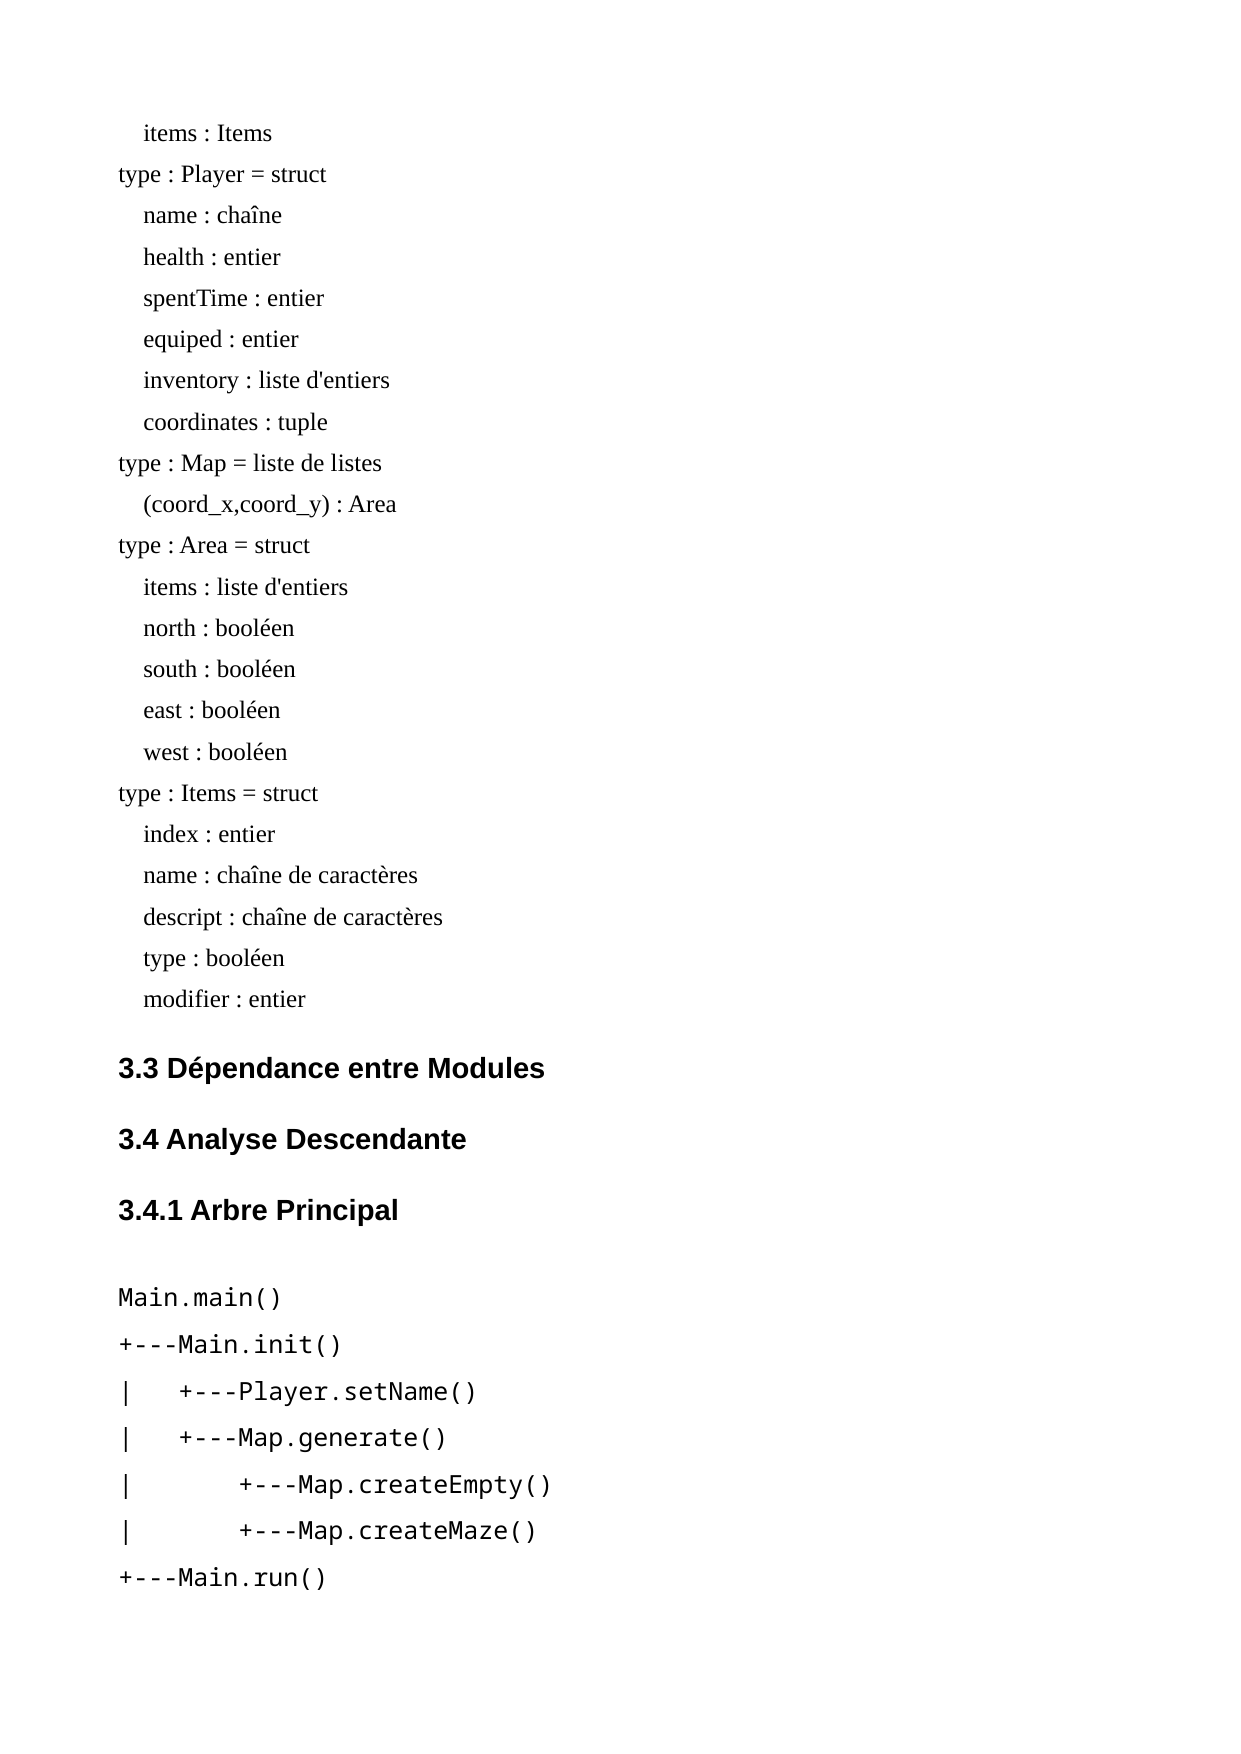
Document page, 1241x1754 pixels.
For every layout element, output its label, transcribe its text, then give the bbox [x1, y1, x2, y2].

text type : Map = liste de listes [118, 448, 1122, 477]
text | +---Map.createEmpty() [118, 1466, 1122, 1500]
text Main.main() [118, 1280, 1122, 1314]
text east : booléen [118, 696, 1122, 724]
text west : booléen [118, 737, 1122, 766]
text south : booléen [118, 654, 1122, 683]
text | +---Player.setName() [118, 1373, 1122, 1407]
text | +---Map.generate() [118, 1420, 1122, 1454]
text type : Items = struct [118, 778, 1122, 807]
subtitle 3.3 Dépendance entre Modules [118, 1051, 1122, 1084]
subtitle 3.4.1 Arbre Principal [118, 1193, 1122, 1226]
text north : booléen [118, 613, 1122, 642]
text | +---Map.createMaze() [118, 1513, 1122, 1547]
text spentTime : entier [118, 283, 1122, 312]
text items : liste d'entiers [118, 572, 1122, 601]
text type : Area = struct [118, 531, 1122, 559]
text (coord_x,coord_y) : Area [118, 489, 1122, 518]
text name : chaîne [118, 201, 1122, 229]
text type : Player = struct [118, 159, 1122, 188]
text coordinates : tuple [118, 407, 1122, 436]
text type : booléen [118, 943, 1122, 972]
text index : entier [118, 819, 1122, 848]
text +---Main.run() [118, 1559, 1122, 1593]
text descript : chaîne de caractères [118, 902, 1122, 931]
text name : chaîne de caractères [118, 861, 1122, 889]
text items : Items [118, 118, 1122, 147]
text inventory : liste d'entiers [118, 366, 1122, 394]
subtitle 3.4 Analyse Descendante [118, 1122, 1122, 1155]
text modifier : entier [118, 984, 1122, 1013]
text health : entier [118, 242, 1122, 271]
text +---Main.init() [118, 1327, 1122, 1361]
text equiped : entier [118, 324, 1122, 353]
